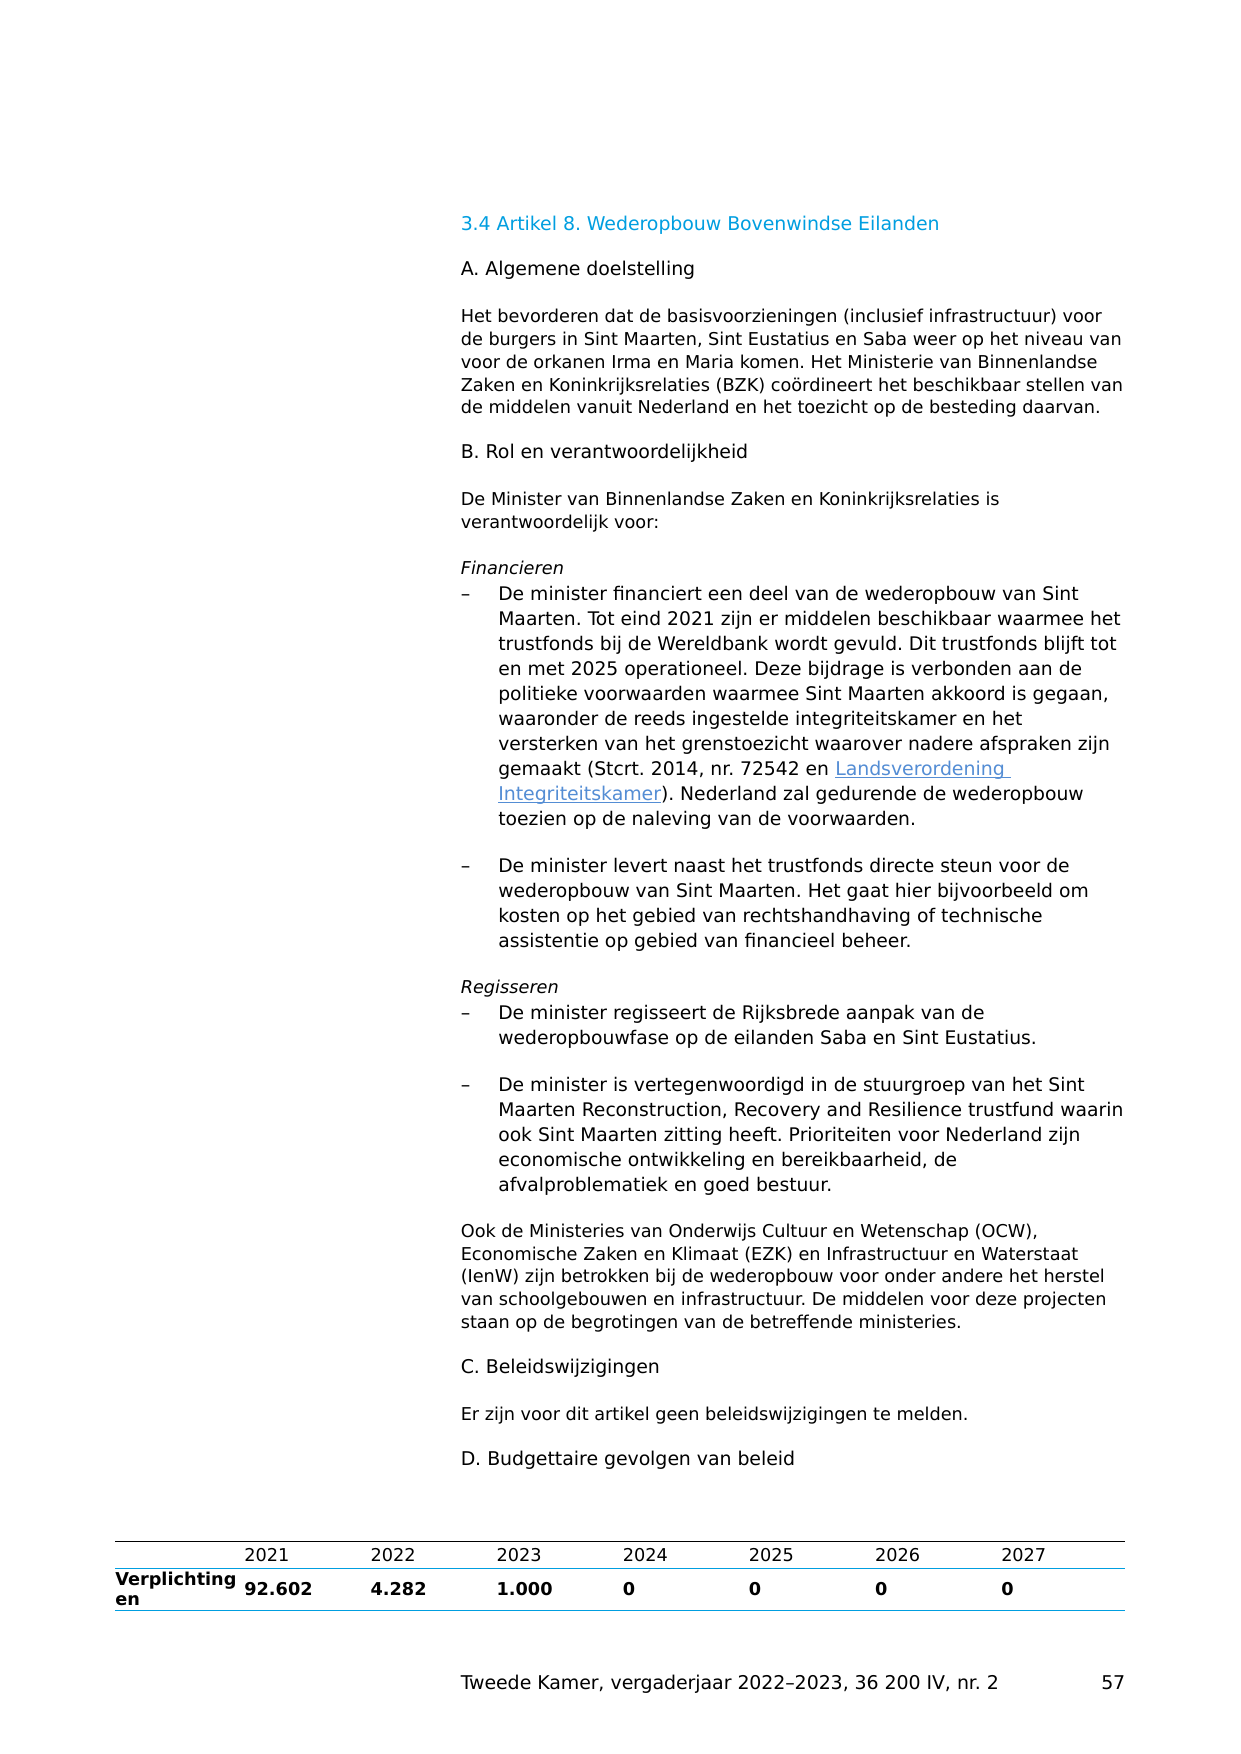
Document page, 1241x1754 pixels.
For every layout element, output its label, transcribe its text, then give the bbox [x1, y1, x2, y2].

table_cell 2024 [620, 1542, 746, 1568]
title A. Algemene doelstelling [461, 258, 1125, 280]
list De minister is vertegenwoordigd in de stuurgroep van het Sint Maarten Reconstruction, Recovery and Resilience trustfund waarin ook Sint Maarten zitting heeft. Prioriteiten voor Nederland zijn economische ontwikkeling en bereikbaarheid, de afvalproblematiek en goed bestuur. [461, 1072, 1125, 1197]
table_cell Verplichtingen [115, 1569, 241, 1610]
title D. Budgettaire gevolgen van beleid [461, 1448, 1125, 1470]
table_cell 2021 [241, 1542, 367, 1568]
table_cell 0 [998, 1569, 1125, 1610]
text Regisseren [461, 975, 1125, 998]
list De minister financiert een deel van de wederopbouw van Sint Maarten. Tot eind 2021 zijn er middelen beschikbaar waarmee het trustfonds bij de Wereldbank wordt gevuld. Dit trustfonds blijft tot en met 2025 operationeel. Deze bijdrage is verbonden aan de politieke voorwaarden waarmee Sint Maarten akkoord is gegaan, waaronder de reeds ingestelde integriteitskamer en het versterken van het grenstoezicht waarover nadere afspraken zijn gemaakt (Stcrt. 2014, nr. 72542 en Landsverordening Integriteitskamer). Nederland zal gedurende de wederopbouw toezien op de naleving van de voorwaarden. [461, 581, 1125, 831]
list De minister levert naast het trustfonds directe steun voor de wederopbouw van Sint Maarten. Het gaat hier bijvoorbeeld om kosten op het gebied van rechtshandhaving of technische assistentie op gebied van financieel beheer. [461, 853, 1125, 953]
table_cell 2025 [746, 1542, 872, 1568]
text Het bevorderen dat de basisvoorzieningen (inclusief infrastructuur) voor de burgers in Sint Maarten, Sint Eustatius en Saba weer op het niveau van voor de orkanen Irma en Maria komen. Het Ministerie van Binnenlandse Zaken en Koninkrijksrelaties (BZK) coördineert het beschikbaar stellen van de middelen vanuit Nederland en het toezicht op de besteding daarvan. [461, 304, 1125, 418]
table_cell 0 [746, 1569, 872, 1610]
title B. Rol en verantwoordelijkheid [461, 441, 1125, 463]
text De Minister van Binnenlandse Zaken en Koninkrijksrelaties is verantwoordelijk voor: [461, 487, 1125, 533]
list De minister regisseert de Rijksbrede aanpak van de wederopbouwfase op de eilanden Saba en Sint Eustatius. [461, 1000, 1125, 1050]
table_cell 92.602 [241, 1569, 367, 1610]
table_cell 0 [620, 1569, 746, 1610]
table_cell [115, 1542, 241, 1568]
table_cell 2026 [872, 1542, 998, 1568]
table_cell 2027 [998, 1542, 1125, 1568]
text Ook de Ministeries van Onderwijs Cultuur en Wetenschap (OCW), Economische Zaken en Klimaat (EZK) en Infrastructuur en Waterstaat (IenW) zijn betrokken bij de wederopbouw voor onder andere het herstel van schoolgebouwen en infrastructuur. De middelen voor deze projecten staan op de begrotingen van de betreffende ministeries. [461, 1219, 1125, 1333]
title 3.4 Artikel 8. Wederopbouw Bovenwindse Eilanden [461, 213, 1125, 235]
text Er zijn voor dit artikel geen beleidswijzigingen te melden. [461, 1402, 1125, 1425]
title C. Beleidswijzigingen [461, 1356, 1125, 1378]
table_cell 2023 [494, 1542, 620, 1568]
table_cell 0 [872, 1569, 998, 1610]
table_cell 4.282 [368, 1569, 493, 1610]
table_header Tabel 17 Budgettaire gevolgen van beleid artikel 8 Wederopbouw Bovenwindse Eilanden (bedragen x € 1.000) [115, 1493, 1125, 1541]
text Financieren [461, 556, 1125, 579]
table_cell 1.000 [494, 1569, 620, 1610]
table_cell 2022 [368, 1542, 493, 1568]
